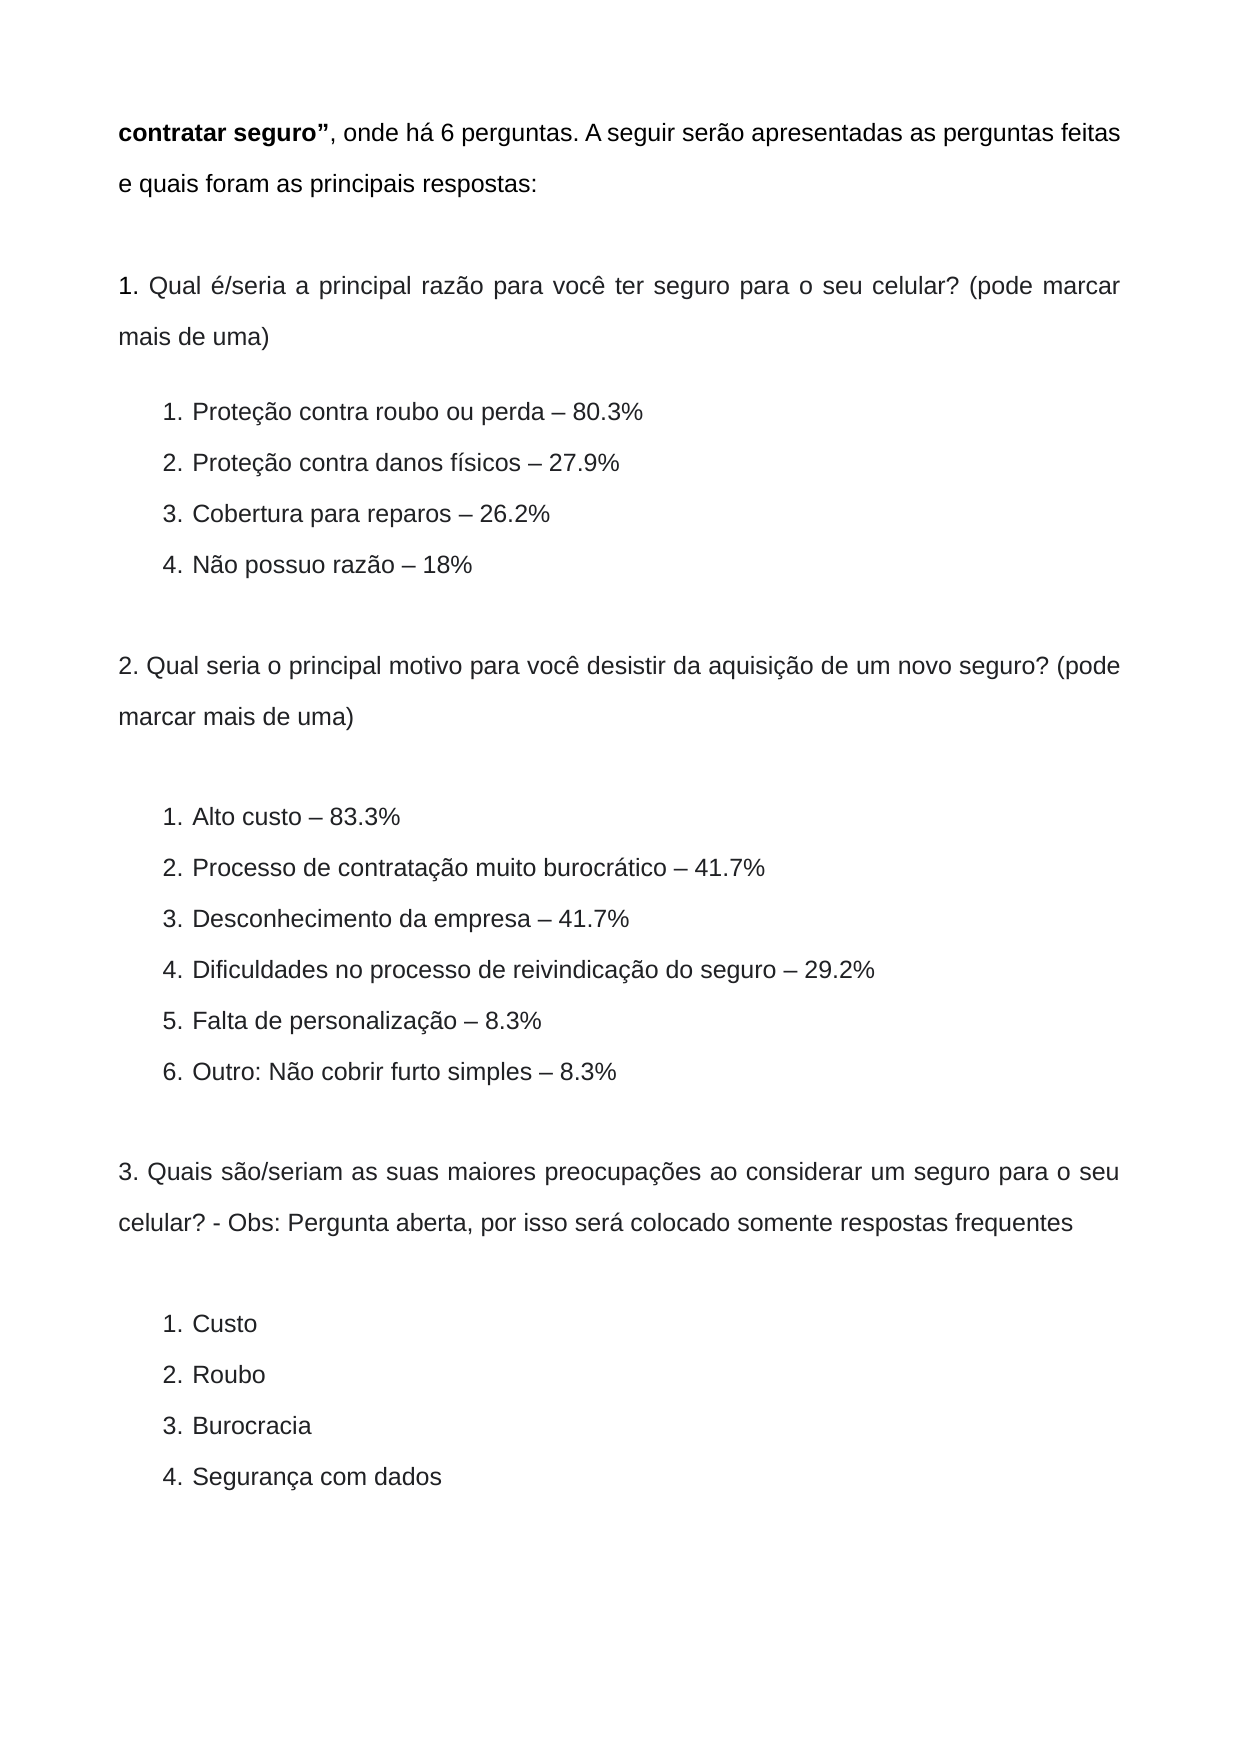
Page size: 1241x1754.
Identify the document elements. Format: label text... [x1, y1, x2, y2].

list Cobertura para reparos – 26.2% [162, 499, 1122, 528]
list Processo de contratação muito burocrático – 41.7% [162, 853, 1122, 882]
list Proteção contra danos físicos – 27.9% [162, 448, 1122, 477]
list Falta de personalização – 8.3% [162, 1006, 1122, 1034]
list Outro: Não cobrir furto simples – 8.3% [162, 1056, 1122, 1085]
text contratar seguro”, onde há 6 perguntas. A seguir serão apresentadas as perguntas feitas e quais foram as principais respostas: [118, 118, 1122, 198]
list Burocracia [162, 1411, 1122, 1439]
text 2. Qual seria o principal motivo para você desistir da aquisição de um novo seguro? (pode marcar mais de uma) [118, 651, 1122, 730]
list Não possuo razão – 18% [162, 550, 1122, 578]
list Segurança com dados [162, 1461, 1122, 1490]
list Alto custo – 83.3% [162, 802, 1122, 831]
text 3. Quais são/seriam as suas maiores preocupações ao considerar um seguro para o seu celular? - Obs: Pergunta aberta, por isso será colocado somente respostas frequentes [118, 1157, 1122, 1237]
list Desconhecimento da empresa – 41.7% [162, 904, 1122, 933]
list Proteção contra roubo ou perda – 80.3% [162, 397, 1122, 426]
list Custo [162, 1309, 1122, 1338]
list Roubo [162, 1360, 1122, 1388]
list Dificuldades no processo de reivindicação do seguro – 29.2% [162, 955, 1122, 983]
text 1. Qual é/seria a principal razão para você ter seguro para o seu celular? (pode marcar mais de uma) [118, 220, 1122, 350]
